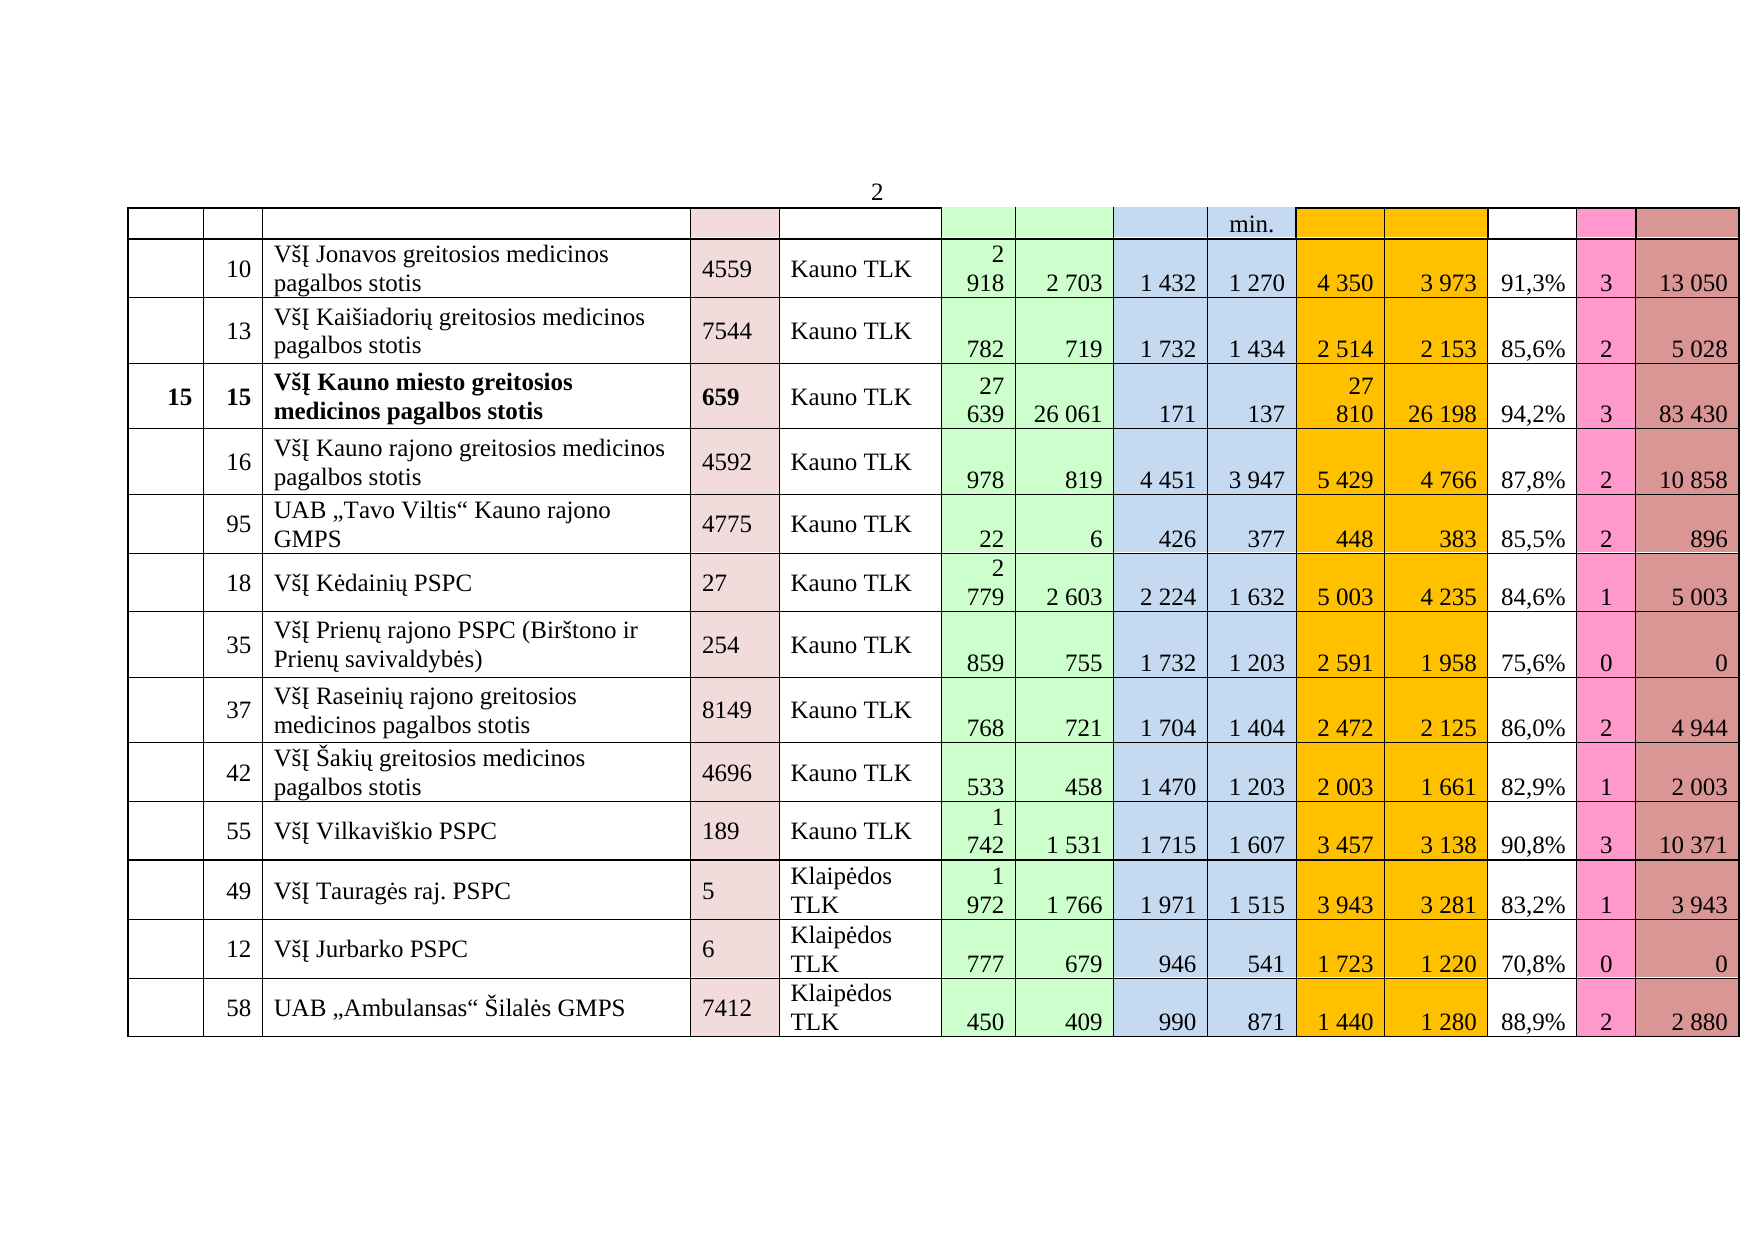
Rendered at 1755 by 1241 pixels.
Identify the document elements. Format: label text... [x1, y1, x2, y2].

table_cell VšĮ Kaišiadorių greitosios medicinos pagalbos stotis [263, 298, 690, 363]
table_cell 1 732 [1114, 612, 1207, 677]
table_cell 35 [204, 612, 262, 677]
table_cell 4 944 [1636, 678, 1738, 742]
table_cell 55 [204, 802, 262, 859]
table_cell 1 [1577, 861, 1635, 919]
table_cell 75,6% [1488, 612, 1576, 677]
table_cell 819 [1016, 429, 1113, 494]
table_cell 5 028 [1636, 298, 1738, 363]
table_cell [1114, 207, 1207, 237]
table_cell 1 515 [1208, 861, 1296, 919]
table_cell VšĮ Kėdainių PSPC [263, 554, 690, 611]
table_cell Klaipėdos TLK [780, 920, 941, 977]
table_cell 1 723 [1297, 920, 1384, 977]
table_cell 3 281 [1385, 861, 1487, 919]
table_cell 448 [1297, 495, 1384, 552]
table_cell 85,6% [1488, 298, 1576, 363]
table_cell 4559 [691, 240, 779, 297]
table_cell 22 [942, 495, 1015, 552]
table_cell 5 003 [1297, 554, 1384, 611]
table_cell [1489, 209, 1576, 237]
table_cell 377 [1208, 495, 1296, 552]
table_cell [129, 979, 203, 1036]
table_cell Kauno TLK [780, 678, 941, 742]
table_cell 2 603 [1016, 554, 1113, 611]
table_cell 3 947 [1208, 429, 1296, 494]
table_cell 37 [204, 678, 262, 742]
table_cell [129, 743, 203, 801]
table_cell 5 429 [1297, 429, 1384, 494]
table_cell 3 973 [1385, 240, 1487, 297]
table_cell 896 [1636, 495, 1738, 552]
table_cell 2 880 [1636, 979, 1738, 1036]
table_cell 0 [1636, 920, 1738, 977]
table_cell 13 050 [1636, 240, 1738, 297]
table_cell [129, 861, 203, 919]
table_cell 26 198 [1385, 364, 1487, 428]
table_cell 1 203 [1208, 612, 1296, 677]
table_cell 4 766 [1385, 429, 1487, 494]
table_cell 426 [1114, 495, 1207, 552]
table_cell Kauno TLK [780, 802, 941, 859]
table_cell 383 [1385, 495, 1487, 552]
table_cell 990 [1114, 979, 1207, 1036]
table_cell 2 [1577, 678, 1635, 742]
table_cell 1 732 [1114, 298, 1207, 363]
table_cell 6 [1016, 495, 1113, 552]
table_cell 755 [1016, 612, 1113, 677]
table_cell Kauno TLK [780, 612, 941, 677]
table_cell Kauno TLK [780, 240, 941, 297]
table_cell 2 779 [942, 554, 1015, 611]
table_cell [129, 209, 203, 237]
table_cell 87,8% [1488, 429, 1576, 494]
table_cell 0 [1577, 920, 1635, 977]
table_cell 2 514 [1297, 298, 1384, 363]
table_cell [1577, 209, 1635, 237]
table_cell [129, 920, 203, 977]
table_cell 4696 [691, 743, 779, 801]
table_cell 719 [1016, 298, 1113, 363]
table_cell Kauno TLK [780, 554, 941, 611]
table_cell 7544 [691, 298, 779, 363]
table_cell Kauno TLK [780, 364, 941, 428]
table_cell 1 661 [1385, 743, 1487, 801]
table_cell 85,5% [1488, 495, 1576, 552]
table_cell [1297, 209, 1384, 237]
table_cell 2 224 [1114, 554, 1207, 611]
table_cell 782 [942, 298, 1015, 363]
table_cell 1 432 [1114, 240, 1207, 297]
table_cell Kauno TLK [780, 495, 941, 552]
table_cell 458 [1016, 743, 1113, 801]
table_cell 26 061 [1016, 364, 1113, 428]
table_cell VšĮ Šakių greitosios medicinos pagalbos stotis [263, 743, 690, 801]
table_cell 3 457 [1297, 802, 1384, 859]
table_cell 2 153 [1385, 298, 1487, 363]
table_cell VšĮ Jurbarko PSPC [263, 920, 690, 977]
table_cell [1016, 207, 1113, 237]
table_cell 2 591 [1297, 612, 1384, 677]
table_cell 58 [204, 979, 262, 1036]
table_cell 10 [204, 240, 262, 297]
table_cell VšĮ Prienų rajono PSPC (Birštono ir Prienų savivaldybės) [263, 612, 690, 677]
table_cell 2 [1577, 429, 1635, 494]
table_cell 946 [1114, 920, 1207, 977]
table_cell 1 203 [1208, 743, 1296, 801]
table_cell 1 632 [1208, 554, 1296, 611]
table_cell Kauno TLK [780, 298, 941, 363]
table_cell VšĮ Kauno rajono greitosios medicinos pagalbos stotis [263, 429, 690, 494]
table_cell [204, 209, 262, 237]
table_cell 10 371 [1636, 802, 1738, 859]
table_cell [942, 207, 1015, 237]
table_cell 1 434 [1208, 298, 1296, 363]
table_cell 3 943 [1636, 861, 1738, 919]
table_cell 27 639 [942, 364, 1015, 428]
table_cell 859 [942, 612, 1015, 677]
table_cell 1 958 [1385, 612, 1487, 677]
table_cell 49 [204, 861, 262, 919]
table_cell 1 220 [1385, 920, 1487, 977]
table_cell 1 971 [1114, 861, 1207, 919]
table_cell 83,2% [1488, 861, 1576, 919]
table_cell 450 [942, 979, 1015, 1036]
table_cell 13 [204, 298, 262, 363]
table_cell 0 [1577, 612, 1635, 677]
table_cell 2 [1577, 298, 1635, 363]
table_cell [129, 678, 203, 742]
table_cell 768 [942, 678, 1015, 742]
table_cell 2 703 [1016, 240, 1113, 297]
table_cell 1 704 [1114, 678, 1207, 742]
table_cell 15 [204, 364, 262, 428]
table_cell 777 [942, 920, 1015, 977]
table_cell 94,2% [1488, 364, 1576, 428]
table_cell 871 [1208, 979, 1296, 1036]
table_cell 541 [1208, 920, 1296, 977]
table_cell [129, 554, 203, 611]
table_cell UAB „Ambulansas“ Šilalės GMPS [263, 979, 690, 1036]
table_cell 4592 [691, 429, 779, 494]
table_cell Klaipėdos TLK [780, 861, 941, 919]
table_cell 18 [204, 554, 262, 611]
table_cell 16 [204, 429, 262, 494]
table_cell 1 470 [1114, 743, 1207, 801]
table_cell 2 125 [1385, 678, 1487, 742]
table_cell VšĮ Jonavos greitosios medicinos pagalbos stotis [263, 240, 690, 297]
table_cell 0 [1636, 612, 1738, 677]
table_cell 4775 [691, 495, 779, 552]
table_cell 91,3% [1488, 240, 1576, 297]
table_cell 1 972 [942, 861, 1015, 919]
table_cell min. [1208, 207, 1295, 237]
table_cell 189 [691, 802, 779, 859]
table_cell 83 430 [1636, 364, 1738, 428]
table_cell [129, 429, 203, 494]
table_cell 1 280 [1385, 979, 1487, 1036]
table_cell 4 350 [1297, 240, 1384, 297]
table_cell VšĮ Vilkaviškio PSPC [263, 802, 690, 859]
table_cell Klaipėdos TLK [780, 979, 941, 1036]
table_cell 86,0% [1488, 678, 1576, 742]
table_cell 95 [204, 495, 262, 552]
table_cell 2 [1577, 495, 1635, 552]
table_cell [1637, 209, 1738, 237]
table_cell VšĮ Tauragės raj. PSPC [263, 861, 690, 919]
table_cell [780, 209, 941, 237]
table_cell 1 270 [1208, 240, 1296, 297]
table_cell [691, 209, 779, 237]
table_cell [1385, 209, 1487, 237]
table_cell 2 003 [1636, 743, 1738, 801]
table_cell [129, 240, 203, 297]
table_cell 42 [204, 743, 262, 801]
table_cell 409 [1016, 979, 1113, 1036]
table_cell 84,6% [1488, 554, 1576, 611]
table_cell [129, 612, 203, 677]
table_cell 1 [1577, 743, 1635, 801]
table_cell 721 [1016, 678, 1113, 742]
table_cell 4 451 [1114, 429, 1207, 494]
table_cell 2 918 [942, 240, 1015, 297]
table_cell Kauno TLK [780, 743, 941, 801]
table_cell 70,8% [1488, 920, 1576, 977]
table_cell [129, 495, 203, 552]
table_cell [129, 802, 203, 859]
table_cell 1 607 [1208, 802, 1296, 859]
table_cell 978 [942, 429, 1015, 494]
table_cell 3 [1577, 802, 1635, 859]
table_cell 2 003 [1297, 743, 1384, 801]
table_cell [129, 298, 203, 363]
table_cell 82,9% [1488, 743, 1576, 801]
table_cell VšĮ Raseinių rajono greitosios medicinos pagalbos stotis [263, 678, 690, 742]
table_cell 6 [691, 920, 779, 977]
table_cell UAB „Tavo Viltis“ Kauno rajono GMPS [263, 495, 690, 552]
table_cell 171 [1114, 364, 1207, 428]
table_cell 254 [691, 612, 779, 677]
table_cell 3 138 [1385, 802, 1487, 859]
table_cell 27 [691, 554, 779, 611]
table_cell 3 943 [1297, 861, 1384, 919]
table_cell [263, 209, 690, 237]
table_cell 90,8% [1488, 802, 1576, 859]
table_cell 1 715 [1114, 802, 1207, 859]
table_cell 4 235 [1385, 554, 1487, 611]
table_cell 27 810 [1297, 364, 1384, 428]
table_cell 5 [691, 861, 779, 919]
table_cell 1 531 [1016, 802, 1113, 859]
table_cell 5 003 [1636, 554, 1738, 611]
table_cell 1 742 [942, 802, 1015, 859]
table_cell 1 404 [1208, 678, 1296, 742]
table_cell 533 [942, 743, 1015, 801]
table_cell 3 [1577, 364, 1635, 428]
table_cell 8149 [691, 678, 779, 742]
table_cell 88,9% [1488, 979, 1576, 1036]
table_cell 1 440 [1297, 979, 1384, 1036]
table_cell 679 [1016, 920, 1113, 977]
table_cell 12 [204, 920, 262, 977]
table_cell 137 [1208, 364, 1296, 428]
table_cell 659 [691, 364, 779, 428]
table_cell 10 858 [1636, 429, 1738, 494]
table_cell 3 [1577, 240, 1635, 297]
table_cell Kauno TLK [780, 429, 941, 494]
table_cell 15 [129, 364, 203, 428]
table_cell 2 [1577, 979, 1635, 1036]
table_cell VšĮ Kauno miesto greitosios medicinos pagalbos stotis [263, 364, 690, 428]
table_cell 1 766 [1016, 861, 1113, 919]
table_cell 7412 [691, 979, 779, 1036]
table_cell 1 [1577, 554, 1635, 611]
table_cell 2 472 [1297, 678, 1384, 742]
